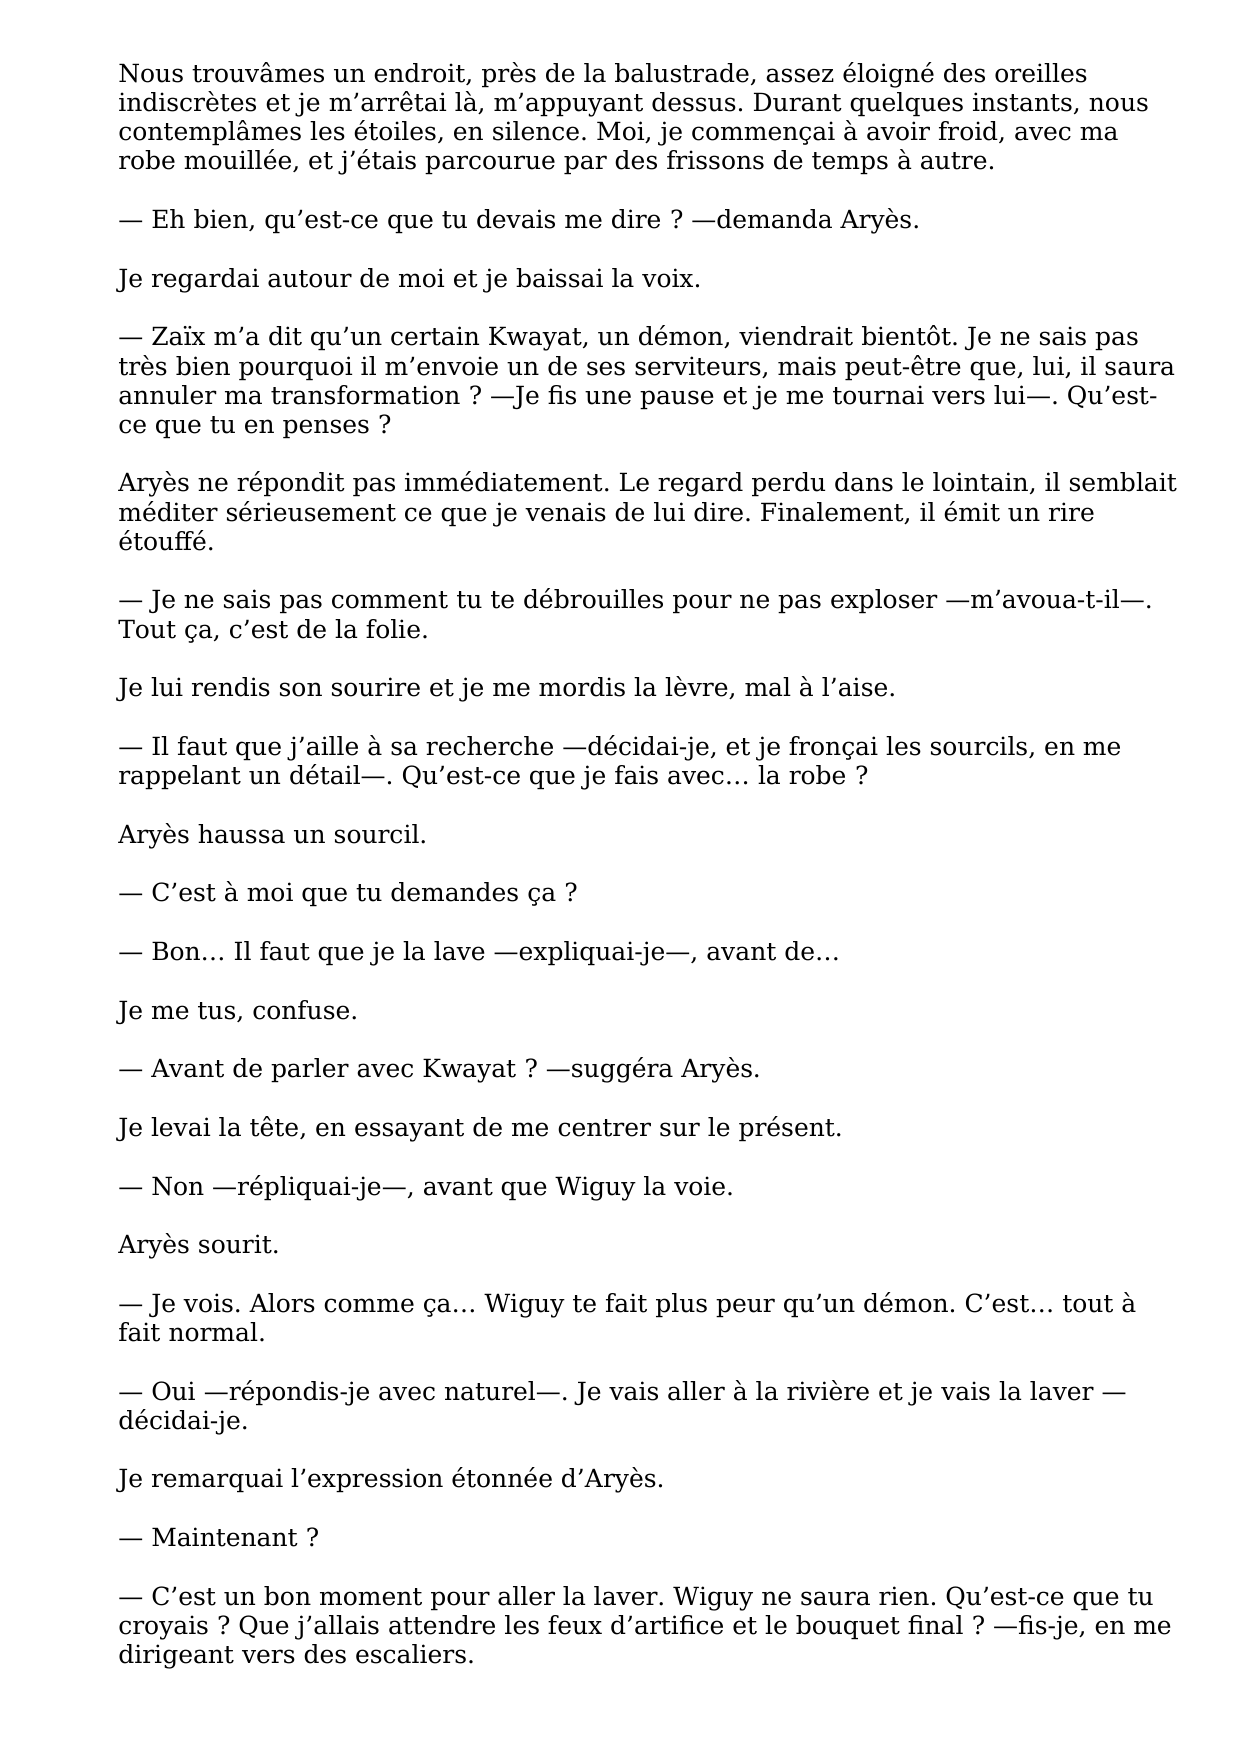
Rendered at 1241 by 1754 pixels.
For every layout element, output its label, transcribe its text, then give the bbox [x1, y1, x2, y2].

text Je levai la tête, en essayant de me centrer sur le présent. [118, 1113, 1181, 1142]
text — Eh bien, qu’est-ce que tu devais me dire ? —demanda Aryès. [118, 205, 1181, 234]
text Je me tus, confuse. [118, 996, 1181, 1025]
text Aryès ne répondit pas immédiatement. Le regard perdu dans le lointain, il semblait méditer sérieusement ce que je venais de lui dire. Finalement, il émit un rire étouffé. [118, 469, 1181, 556]
text — Zaïx m’a dit qu’un certain Kwayat, un démon, viendrait bientôt. Je ne sais pas très bien pourquoi il m’envoie un de ses serviteurs, mais peut-être que, lui, il saura annuler ma transformation ? —Je fis une pause et je me tournai vers lui—. Qu’est-ce que tu en penses ? [118, 322, 1181, 439]
text Je regardai autour de moi et je baissai la voix. [118, 264, 1181, 293]
text Nous trouvâmes un endroit, près de la balustrade, assez éloigné des oreilles indiscrètes et je m’arrêtai là, m’appuyant dessus. Durant quelques instants, nous contemplâmes les étoiles, en silence. Moi, je commençai à avoir froid, avec ma robe mouillée, et j’étais parcourue par des frissons de temps à autre. [118, 59, 1181, 176]
text — Bon… Il faut que je la lave —expliquai-je—, avant de… [118, 937, 1181, 966]
text — Il faut que j’aille à sa recherche —décidai-je, et je fronçai les sourcils, en me rappelant un détail—. Qu’est-ce que je fais avec… la robe ? [118, 732, 1181, 790]
text — C’est à moi que tu demandes ça ? [118, 878, 1181, 908]
text — Je ne sais pas comment tu te débrouilles pour ne pas exploser —m’avoua-t-il—. Tout ça, c’est de la folie. [118, 586, 1181, 644]
text — Non —répliquai-je—, avant que Wiguy la voie. [118, 1172, 1181, 1201]
text — C’est un bon moment pour aller la laver. Wiguy ne saura rien. Qu’est-ce que tu croyais ? Que j’allais attendre les feux d’artifice et le bouquet final ? —fis-je, en me dirigeant vers des escaliers. [118, 1582, 1181, 1669]
text Aryès haussa un sourcil. [118, 820, 1181, 849]
text — Avant de parler avec Kwayat ? —suggéra Aryès. [118, 1054, 1181, 1084]
text — Maintenant ? [118, 1523, 1181, 1552]
text Je remarquai l’expression étonnée d’Aryès. [118, 1465, 1181, 1494]
text Aryès sourit. [118, 1230, 1181, 1259]
text Je lui rendis son sourire et je me mordis la lèvre, mal à l’aise. [118, 673, 1181, 703]
text — Je vois. Alors comme ça… Wiguy te fait plus peur qu’un démon. C’est… tout à fait normal. [118, 1289, 1181, 1347]
text — Oui —répondis-je avec naturel—. Je vais aller à la rivière et je vais la laver —décidai-je. [118, 1377, 1181, 1435]
